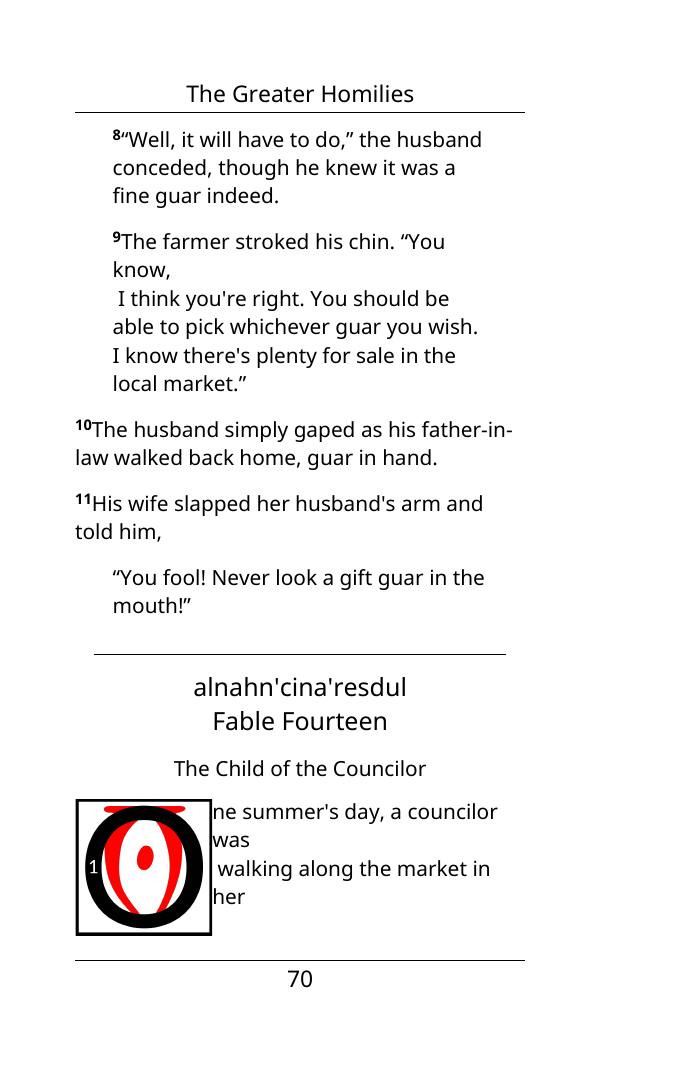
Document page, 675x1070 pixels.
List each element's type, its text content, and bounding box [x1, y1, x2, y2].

text 9The farmer stroked his chin. “You know, [112, 227, 506, 284]
text 11His wife slapped her husband's arm and told him, [75, 489, 525, 546]
text 10The husband simply gaped as his father-in-law walked back home, guar in hand. [75, 415, 525, 472]
text walking along the market in her [213, 854, 525, 911]
text “You fool! Never look a gift guar in the mouth!” [112, 563, 487, 620]
text ne summer's day, a councilor was [75, 797, 525, 854]
text Fable Fourteen [75, 703, 525, 737]
picture [75, 799, 213, 936]
text I think you're right. You should be able to pick whichever guar you wish. I know there's plenty for sale in the local market.” [112, 284, 487, 398]
text alnahn'cina'resdul [75, 669, 525, 703]
text The Child of the Councilor [75, 754, 525, 783]
text 8“Well, it will have to do,” the husband conceded, though he knew it was a fine guar indeed. [112, 125, 487, 210]
